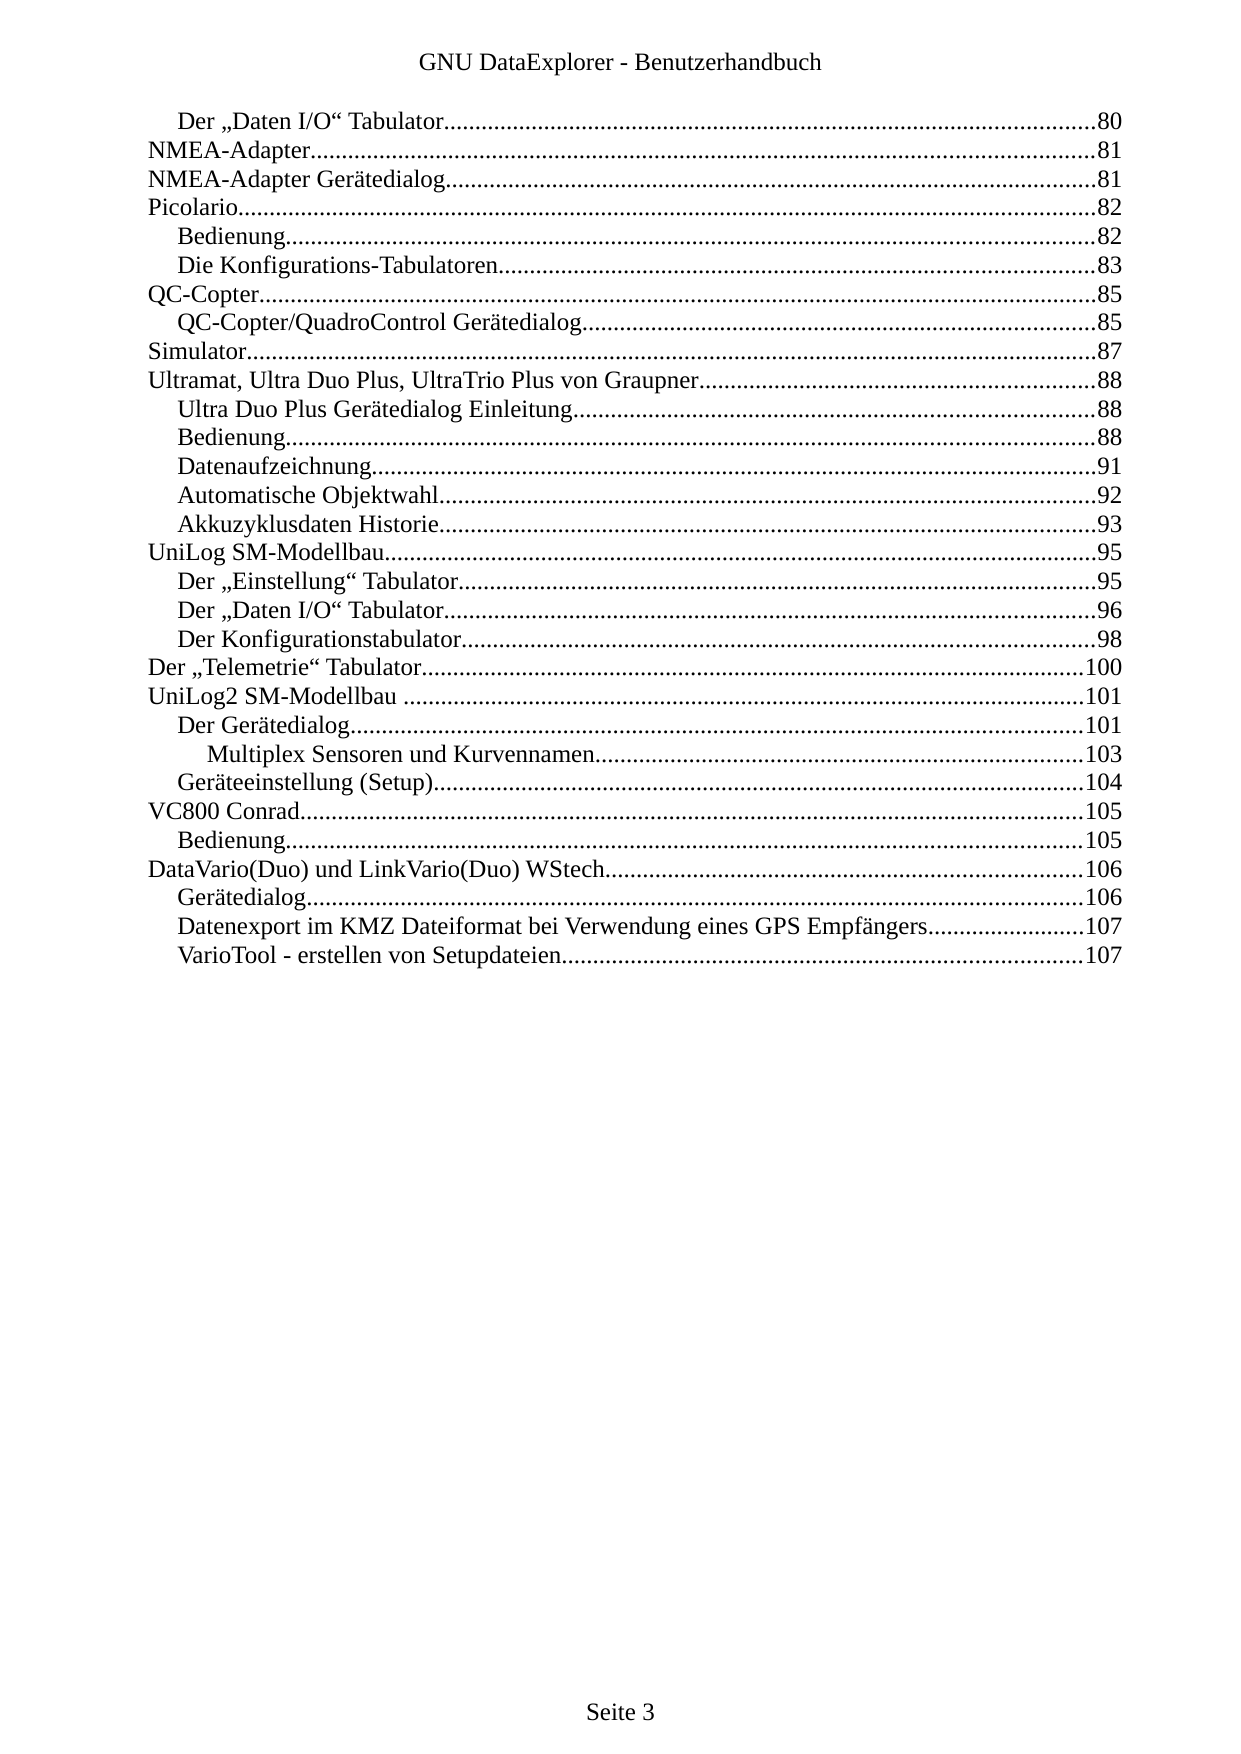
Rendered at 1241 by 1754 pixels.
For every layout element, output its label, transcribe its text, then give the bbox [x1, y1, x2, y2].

text UniLog SM-Modellbau 95 [148, 537, 1122, 566]
text Der „Telemetrie“ Tabulator 100 [148, 652, 1122, 681]
text Geräteeinstellung (Setup) 104 [177, 767, 1122, 796]
text VC800 Conrad 105 [148, 796, 1122, 825]
text Datenaufzeichnung 91 [177, 451, 1122, 480]
text NMEA-Adapter Gerätedialog 81 [148, 164, 1122, 192]
text Datenexport im KMZ Dateiformat bei Verwendung eines GPS Empfängers 107 [177, 911, 1122, 940]
text Der „Daten I/O“ Tabulator 96 [177, 595, 1122, 624]
text Die Konfigurations-Tabulatoren 83 [177, 250, 1122, 279]
text UniLog2 SM-Modellbau 101 [148, 681, 1122, 710]
text Ultramat, Ultra Duo Plus, UltraTrio Plus von Graupner 88 [148, 365, 1122, 394]
text Der „Einstellung“ Tabulator 95 [177, 566, 1122, 595]
text Bedienung 82 [177, 221, 1122, 250]
text Der „Daten I/O“ Tabulator 80 [177, 106, 1122, 135]
text Simulator 87 [148, 336, 1122, 365]
text DataVario(Duo) und LinkVario(Duo) WStech 106 [148, 854, 1122, 882]
text Der Konfigurationstabulator 98 [177, 624, 1122, 652]
text Akkuzyklusdaten Historie 93 [177, 509, 1122, 537]
text Bedienung 88 [177, 422, 1122, 451]
text Multiplex Sensoren und Kurvennamen 103 [207, 739, 1122, 767]
text Automatische Objektwahl 92 [177, 480, 1122, 509]
text Ultra Duo Plus Gerätedialog Einleitung 88 [177, 394, 1122, 422]
text NMEA-Adapter 81 [148, 135, 1122, 164]
text QC-Copter/QuadroControl Gerätedialog 85 [177, 307, 1122, 336]
text Gerätedialog 106 [177, 882, 1122, 911]
text VarioTool - erstellen von Setupdateien 107 [177, 940, 1122, 969]
text QC-Copter 85 [148, 279, 1122, 307]
text Bedienung 105 [177, 825, 1122, 854]
text Picolario 82 [148, 192, 1122, 221]
text Der Gerätedialog 101 [177, 710, 1122, 739]
